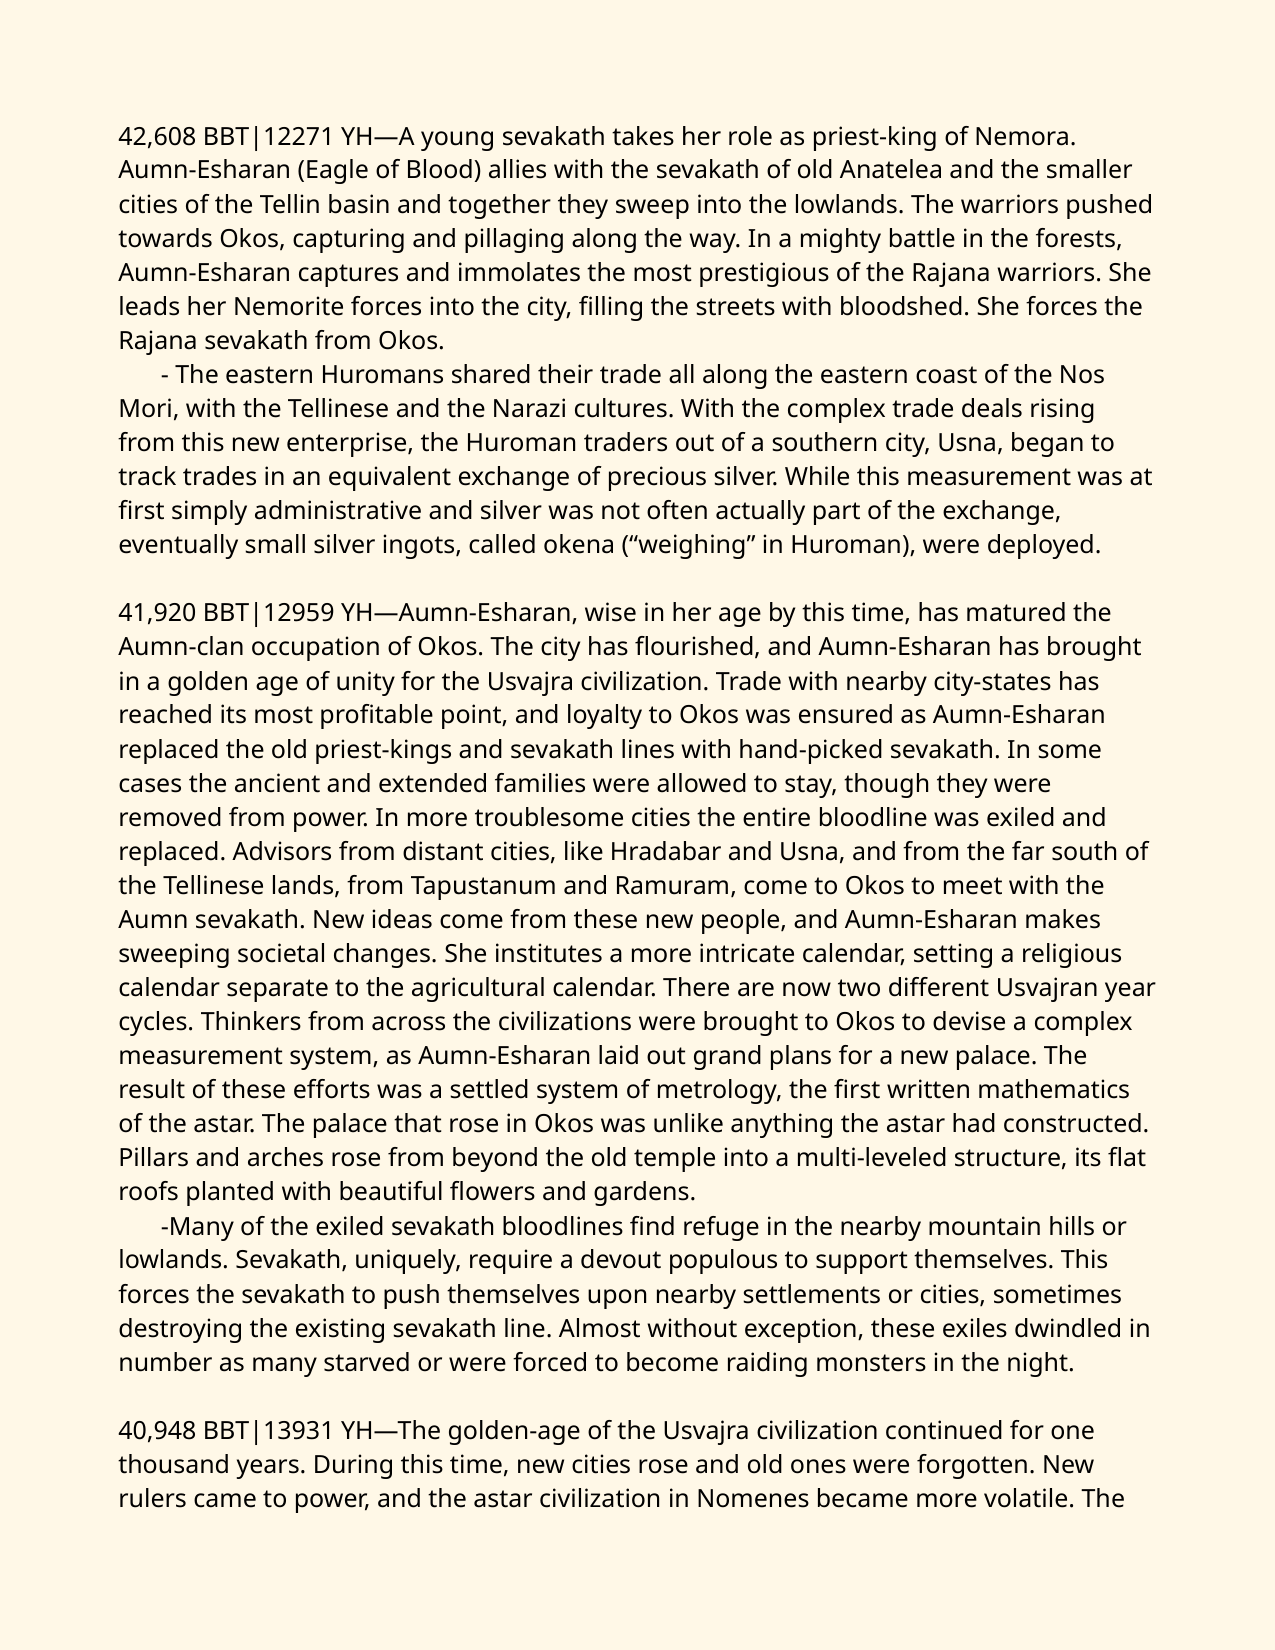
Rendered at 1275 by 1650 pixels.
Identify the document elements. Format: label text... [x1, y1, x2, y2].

text - The eastern Huromans shared their trade all along the eastern coast of the Nos Mori, with the Tellinese and the Narazi cultures. With the complex trade deals rising from this new enterprise, the Huroman traders out of a southern city, Usna, began to track trades in an equivalent exchange of precious silver. While this measurement was at first simply administrative and silver was not often actually part of the exchange, eventually small silver ingots, called okena (“weighing” in Huroman), were deployed. [118, 357, 1157, 561]
text 40,948 BBT|13931 YH—The golden-age of the Usvajra civilization continued for one thousand years. During this time, new cities rose and old ones were forgotten. New rulers came to power, and the astar civilization in Nomenes became more volatile. The [118, 1412, 1157, 1515]
text 42,608 BBT|12271 YH—A young sevakath takes her role as priest-king of Nemora. Aumn-Esharan (Eagle of Blood) allies with the sevakath of old Anatelea and the smaller cities of the Tellin basin and together they sweep into the lowlands. The warriors pushed towards Okos, capturing and pillaging along the way. In a mighty battle in the forests, Aumn-Esharan captures and immolates the most prestigious of the Rajana warriors. She leads her Nemorite forces into the city, filling the streets with bloodshed. She forces the Rajana sevakath from Okos. [118, 118, 1157, 357]
text -Many of the exiled sevakath bloodlines find refuge in the nearby mountain hills or lowlands. Sevakath, uniquely, require a devout populous to support themselves. This forces the sevakath to push themselves upon nearby settlements or cities, sometimes destroying the existing sevakath line. Almost without exception, these exiles dwindled in number as many starved or were forced to become raiding monsters in the night. [118, 1208, 1157, 1378]
text 41,920 BBT|12959 YH—Aumn-Esharan, wise in her age by this time, has matured the Aumn-clan occupation of Okos. The city has flourished, and Aumn-Esharan has brought in a golden age of unity for the Usvajra civilization. Trade with nearby city-states has reached its most profitable point, and loyalty to Okos was ensured as Aumn-Esharan replaced the old priest-kings and sevakath lines with hand-picked sevakath. In some cases the ancient and extended families were allowed to stay, though they were removed from power. In more troublesome cities the entire bloodline was exiled and replaced. Advisors from distant cities, like Hradabar and Usna, and from the far south of the Tellinese lands, from Tapustanum and Ramuram, come to Okos to meet with the Aumn sevakath. New ideas come from these new people, and Aumn-Esharan makes sweeping societal changes. She institutes a more intricate calendar, setting a religious calendar separate to the agricultural calendar. There are now two different Usvajran year cycles. Thinkers from across the civilizations were brought to Okos to devise a complex measurement system, as Aumn-Esharan laid out grand plans for a new palace. The result of these efforts was a settled system of metrology, the first written mathematics of the astar. The palace that rose in Okos was unlike anything the astar had constructed. Pillars and arches rose from beyond the old temple into a multi-leveled structure, its flat roofs planted with beautiful flowers and gardens. [118, 595, 1157, 1208]
